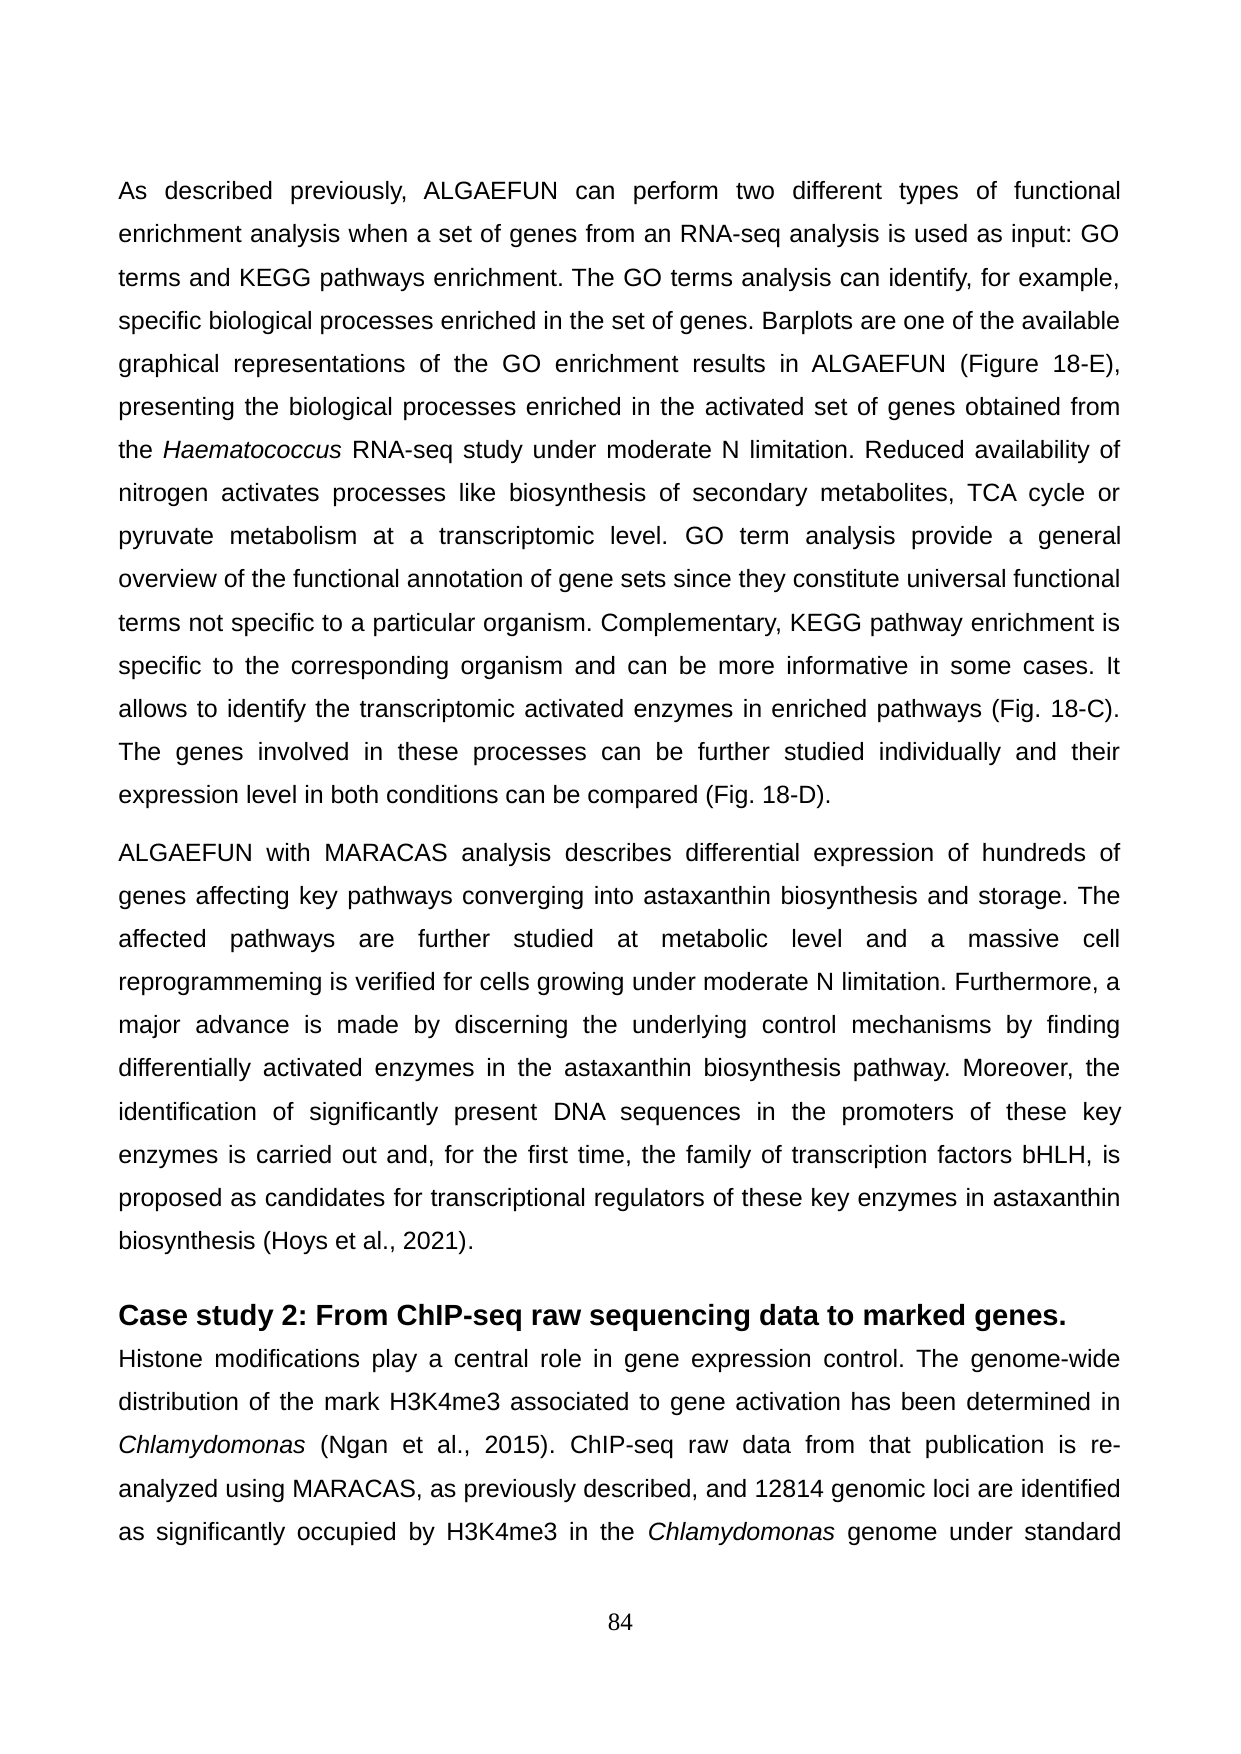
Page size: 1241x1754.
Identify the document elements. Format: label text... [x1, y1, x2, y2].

text ALGAEFUN with MARACAS analysis describes differential expression of hundreds of genes affecting key pathways converging into astaxanthin biosynthesis and storage. The affected pathways are further studied at metabolic level and a massive cell reprogrammeming is verified for cells growing under moderate N limitation. Furthermore, a major advance is made by discerning the underlying control mechanisms by finding differentially activated enzymes in the astaxanthin biosynthesis pathway. Moreover, the identification of significantly present DNA sequences in the promoters of these key enzymes is carried out and, for the first time, the family of transcription factors bHLH, is proposed as candidates for transcriptional regulators of these key enzymes in astaxanthin biosynthesis (Hoys et al., 2021)⁠. [118, 838, 1122, 1255]
subtitle Case study 2: From ChIP-seq raw sequencing data to marked genes. [118, 1298, 1122, 1332]
text As described previously, ALGAEFUN can perform two different types of functional enrichment analysis when a set of genes from an RNA-seq analysis is used as input: GO terms and KEGG pathways enrichment. The GO terms analysis can identify, for example, specific biological processes enriched in the set of genes. Barplots are one of the available graphical representations of the GO enrichment results in ALGAEFUN (Figure 18-E), presenting the biological processes enriched in the activated set of genes obtained from the Haematococcus RNA-seq study under moderate N limitation. Reduced availability of nitrogen activates processes like biosynthesis of secondary metabolites, TCA cycle or pyruvate metabolism at a transcriptomic level. GO term analysis provide a general overview of the functional annotation of gene sets since they constitute universal functional terms not specific to a particular organism. Complementary, KEGG pathway enrichment is specific to the corresponding organism and can be more informative in some cases. It allows to identify the transcriptomic activated enzymes in enriched pathways (Fig. 18-C). The genes involved in these processes can be further studied individually and their expression level in both conditions can be compared (Fig. 18-D). [118, 176, 1122, 809]
text Histone modifications play a central role in gene expression control. The genome-wide distribution of the mark H3K4me3 associated to gene activation has been determined in Chlamydomonas (Ngan et al., 2015)⁠. ChIP-seq raw data from that publication is re-analyzed using MARACAS, as previously described, and 12814 genomic loci are identified as significantly occupied by H3K4me3 in the Chlamydomonas genome under standard [118, 1344, 1122, 1546]
